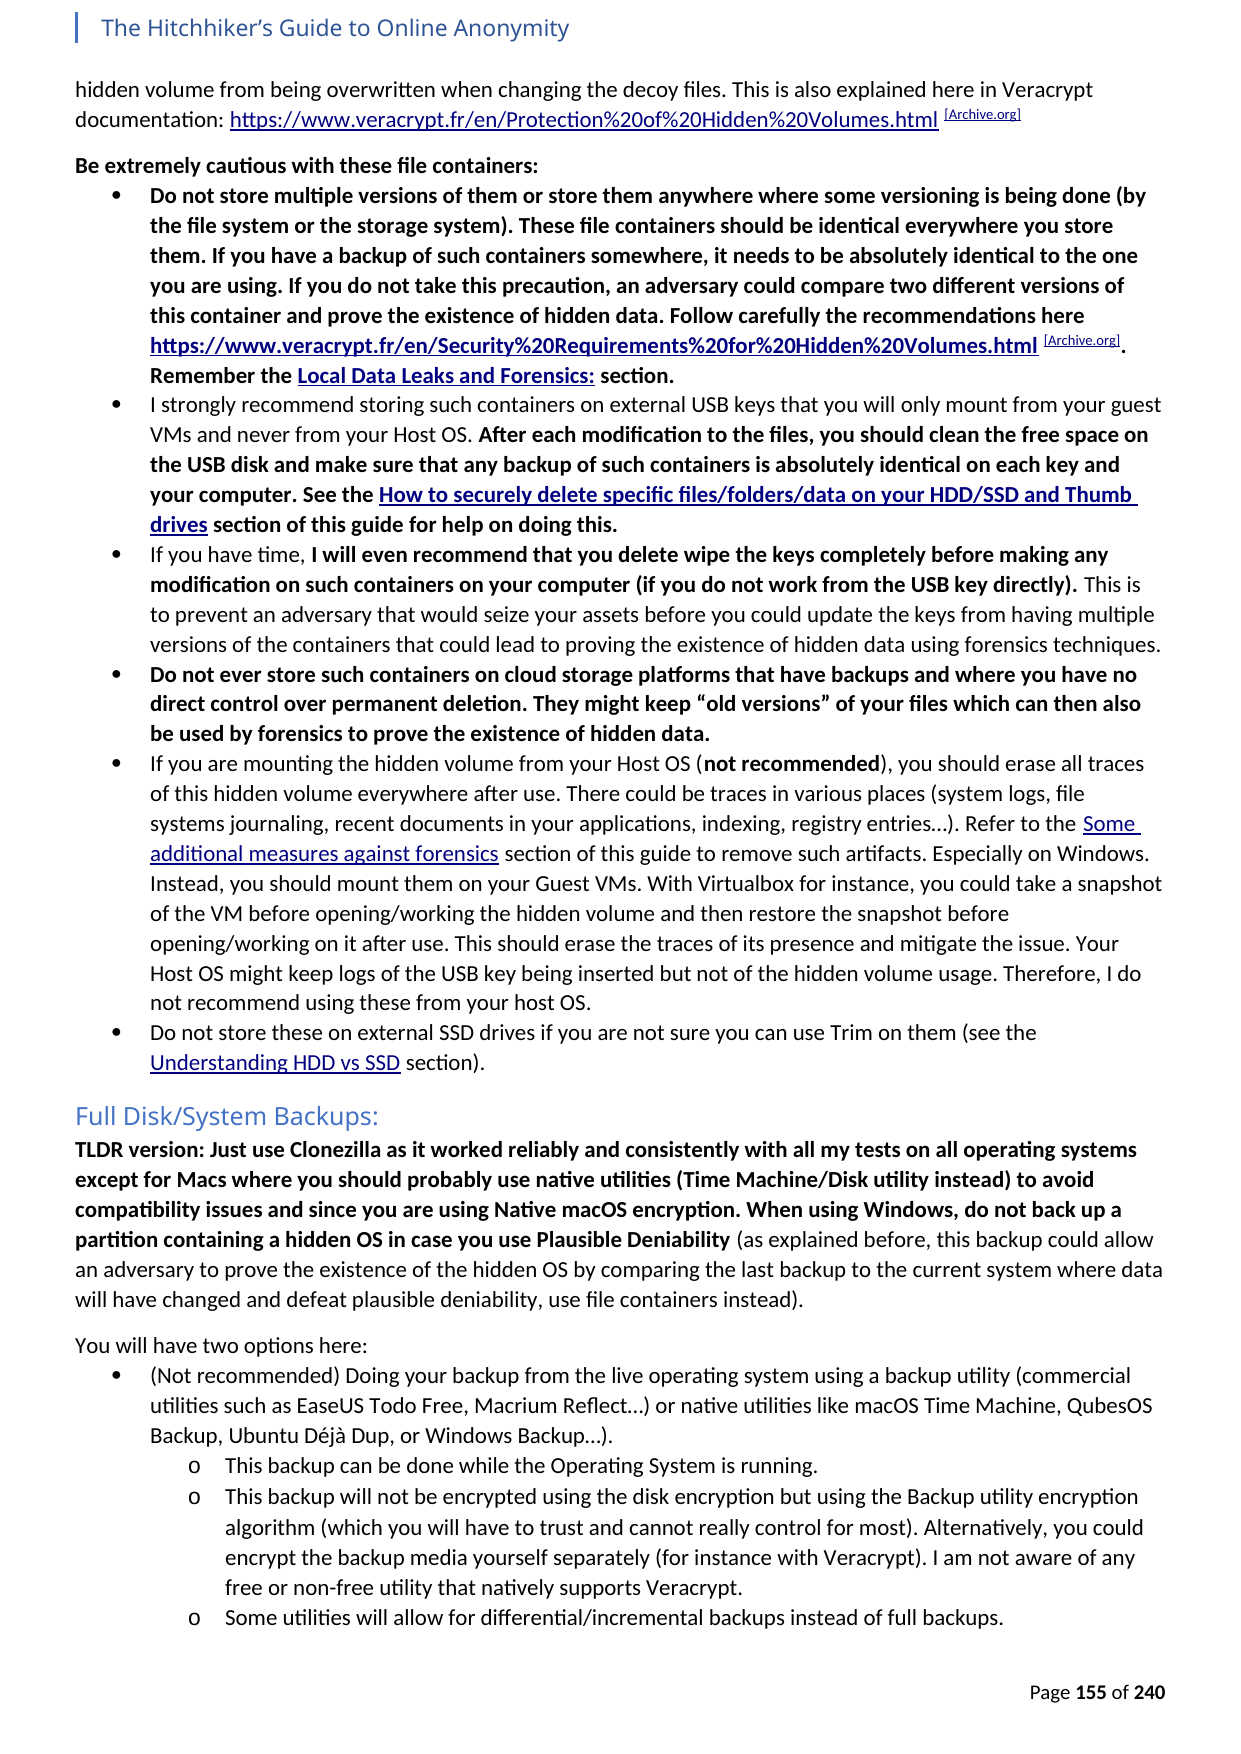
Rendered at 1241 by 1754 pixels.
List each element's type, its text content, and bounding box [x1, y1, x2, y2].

list This backup can be done while the Operating System is running. [187, 1451, 1165, 1480]
text You will have two options here: [75, 1331, 1165, 1359]
list (Not recommended) Doing your backup from the live operating system using a backup utility (commercial utilities such as EaseUS Todo Free, Macrium Reflect…) or native utilities like macOS Time Machine, QubesOS Backup, Ubuntu Déjà Dup, or Windows Backup…). [112, 1361, 1165, 1449]
text Be extremely cautious with these file containers: [75, 151, 1165, 179]
list Do not store these on external SSD drives if you are not sure you can use Trim on them (see the Understanding HDD vs SSD section). [112, 1018, 1165, 1076]
list If you have time, I will even recommend that you delete wipe the keys completely before making any modification on such containers on your computer (if you do not work from the USB key directly). This is to prevent an adversary that would seize your assets before you could update the keys from having multiple versions of the containers that could lead to proving the existence of hidden data using forensics techniques. [112, 540, 1165, 658]
subtitle Full Disk/System Backups: [75, 1099, 1165, 1133]
list Do not store multiple versions of them or store them anywhere where some versioning is being done (by the file system or the storage system). These file containers should be identical everywhere you store them. If you have a backup of such containers somewhere, it needs to be absolutely identical to the one you are using. If you do not take this precaution, an adversary could compare two different versions of this container and prove the existence of hidden data. Follow carefully the recommendations here https://www.veracrypt.fr/en/Security%20Requirements%20for%20Hidden%20Volumes.html [Archive.org]. Remember the Local Data Leaks and Forensics: section. [112, 181, 1165, 389]
list Some utilities will allow for differential/incremental backups instead of full backups. [187, 1603, 1165, 1632]
list I strongly recommend storing such containers on external USB keys that you will only mount from your guest VMs and never from your Host OS. After each modification to the files, you should clean the free space on the USB disk and make sure that any backup of such containers is absolutely identical on each key and your computer. See the How to securely delete specific files/folders/data on your HDD/SSD and Thumb drives section of this guide for help on doing this. [112, 391, 1165, 538]
list If you are mounting the hidden volume from your Host OS (not recommended), you should erase all traces of this hidden volume everywhere after use. There could be traces in various places (system logs, file systems journaling, recent documents in your applications, indexing, registry entries…). Refer to the Some additional measures against forensics section of this guide to remove such artifacts. Especially on Windows. Instead, you should mount them on your Guest VMs. With Virtualbox for instance, you could take a snapshot of the VM before opening/working the hidden volume and then restore the snapshot before opening/working on it after use. This should erase the traces of its presence and mitigate the issue. Your Host OS might keep logs of the USB key being inserted but not of the hidden volume usage. Therefore, I do not recommend using these from your host OS. [112, 749, 1165, 1017]
list This backup will not be encrypted using the disk encryption but using the Backup utility encryption algorithm (which you will have to trust and cannot really control for most). Alternatively, you could encrypt the backup media yourself separately (for instance with Veracrypt). I am not aware of any free or non-free utility that natively supports Veracrypt. [187, 1482, 1165, 1601]
list Do not ever store such containers on cloud storage platforms that have backups and where you have no direct control over permanent deletion. They might keep “old versions” of your files which can then also be used by forensics to prove the existence of hidden data. [112, 660, 1165, 747]
text TLDR version: Just use Clonezilla as it worked reliably and consistently with all my tests on all operating systems except for Macs where you should probably use native utilities (Time Machine/Disk utility instead) to avoid compatibility issues and since you are using Native macOS encryption. When using Windows, do not back up a partition containing a hidden OS in case you use Plausible Deniability (as explained before, this backup could allow an adversary to prove the existence of the hidden OS by comparing the last backup to the current system where data will have changed and defeat plausible deniability, use file containers instead). [75, 1135, 1165, 1313]
text hidden volume from being overwritten when changing the decoy files. This is also explained here in Veracrypt documentation: https://www.veracrypt.fr/en/Protection%20of%20Hidden%20Volumes.html [Archive.org] [75, 75, 1165, 133]
